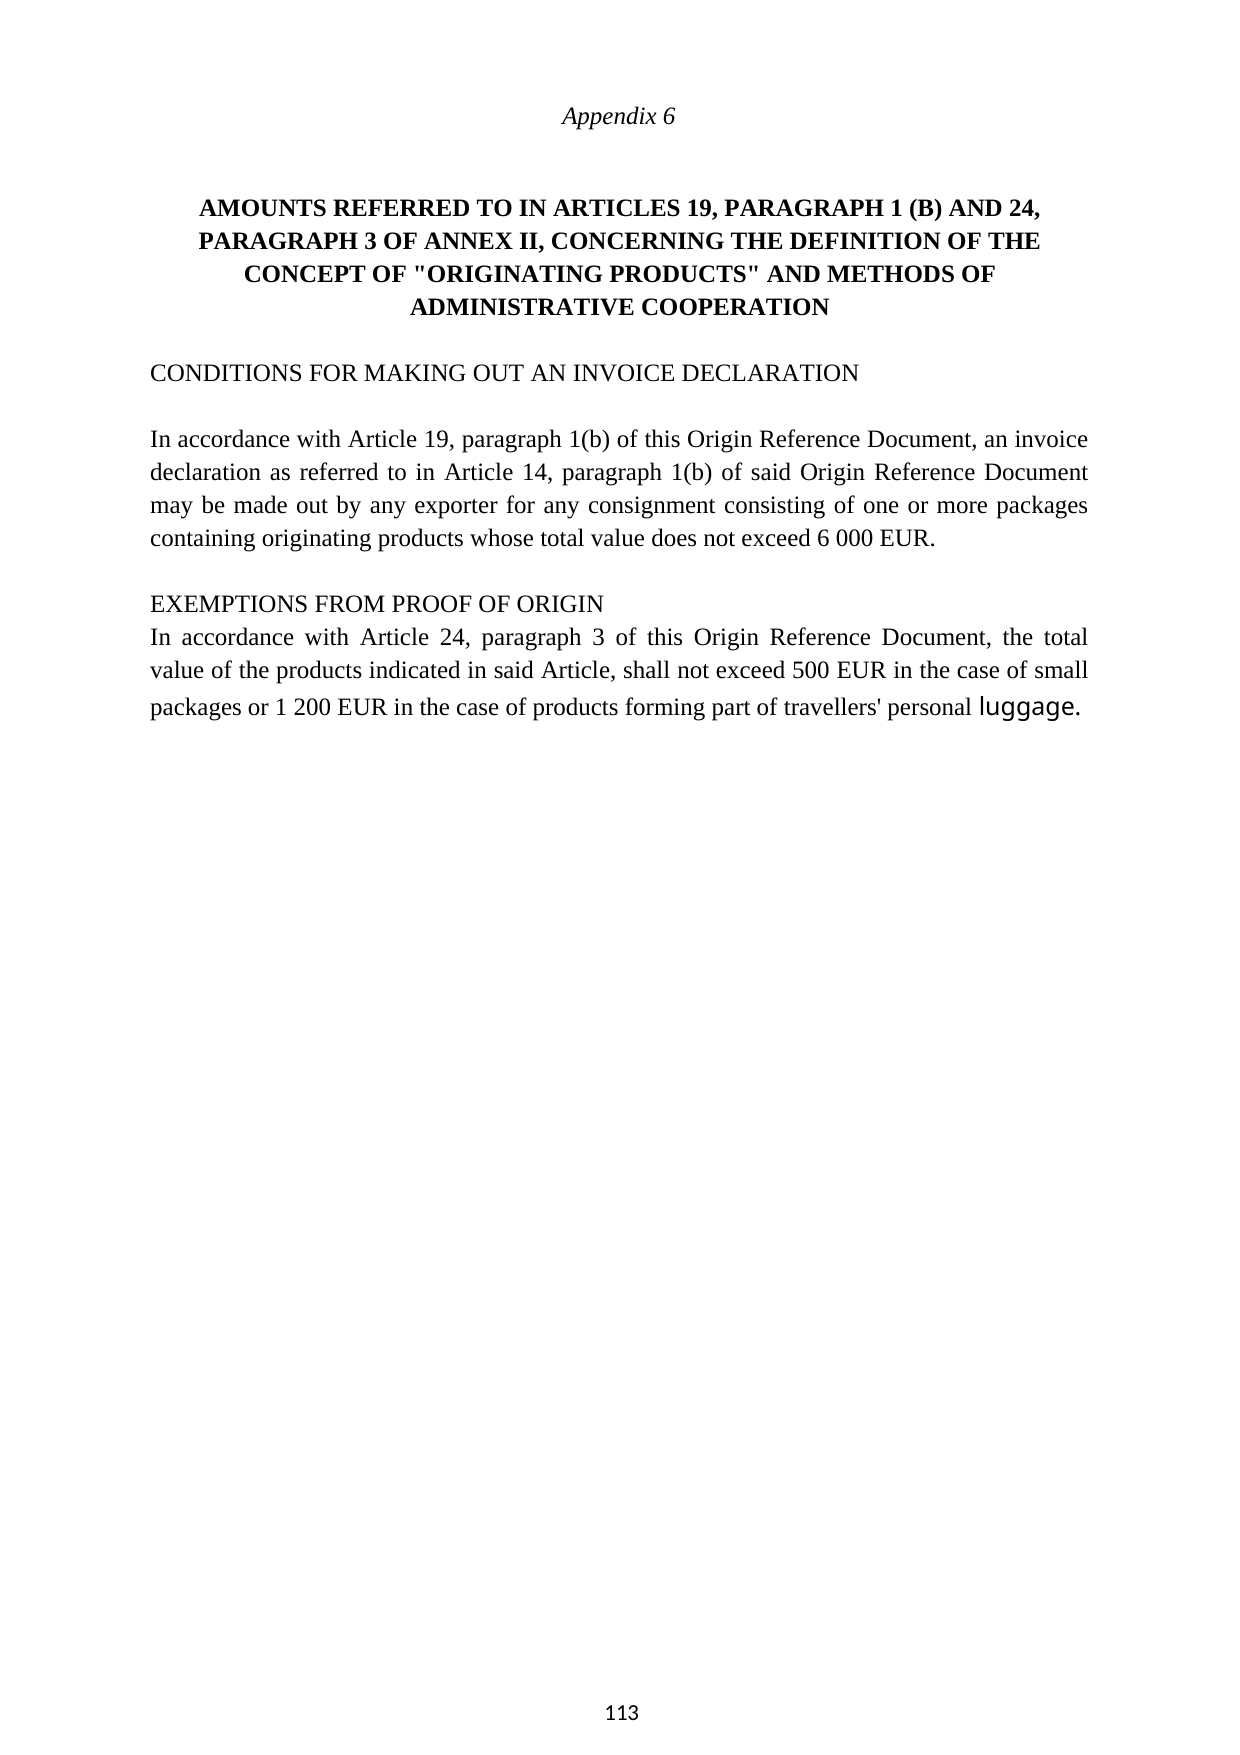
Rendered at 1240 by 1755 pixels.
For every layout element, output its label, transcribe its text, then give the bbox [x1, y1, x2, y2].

text CONDITIONS FOR MAKING OUT AN INVOICE DECLARATION [150, 358, 1089, 387]
text Appendix 6 [150, 101, 1089, 129]
text In accordance with Article 24, paragraph 3 of this Origin Reference Document, the total value of the products indicated in said Article, shall not exceed 500 EUR in the case of small packages or 1 200 EUR in the case of products forming part of travellers' personal luggage. [150, 622, 1089, 723]
text EXEMPTIONS FROM PROOF OF ORIGIN [150, 589, 1089, 618]
text AMOUNTS REFERRED TO IN ARTICLES 19, PARAGRAPH 1 (B) AND 24, PARAGRAPH 3 OF ANNEX II, CONCERNING THE DEFINITION OF THE CONCEPT OF "ORIGINATING PRODUCTS" AND METHODS OF ADMINISTRATIVE COOPERATION [150, 193, 1089, 321]
text In accordance with Article 19, paragraph 1(b) of this Origin Reference Document, an invoice declaration as referred to in Article 14, paragraph 1(b) of said Origin Reference Document may be made out by any exporter for any consignment consisting of one or more packages containing originating products whose total value does not exceed 6 000 EUR. [150, 424, 1089, 552]
